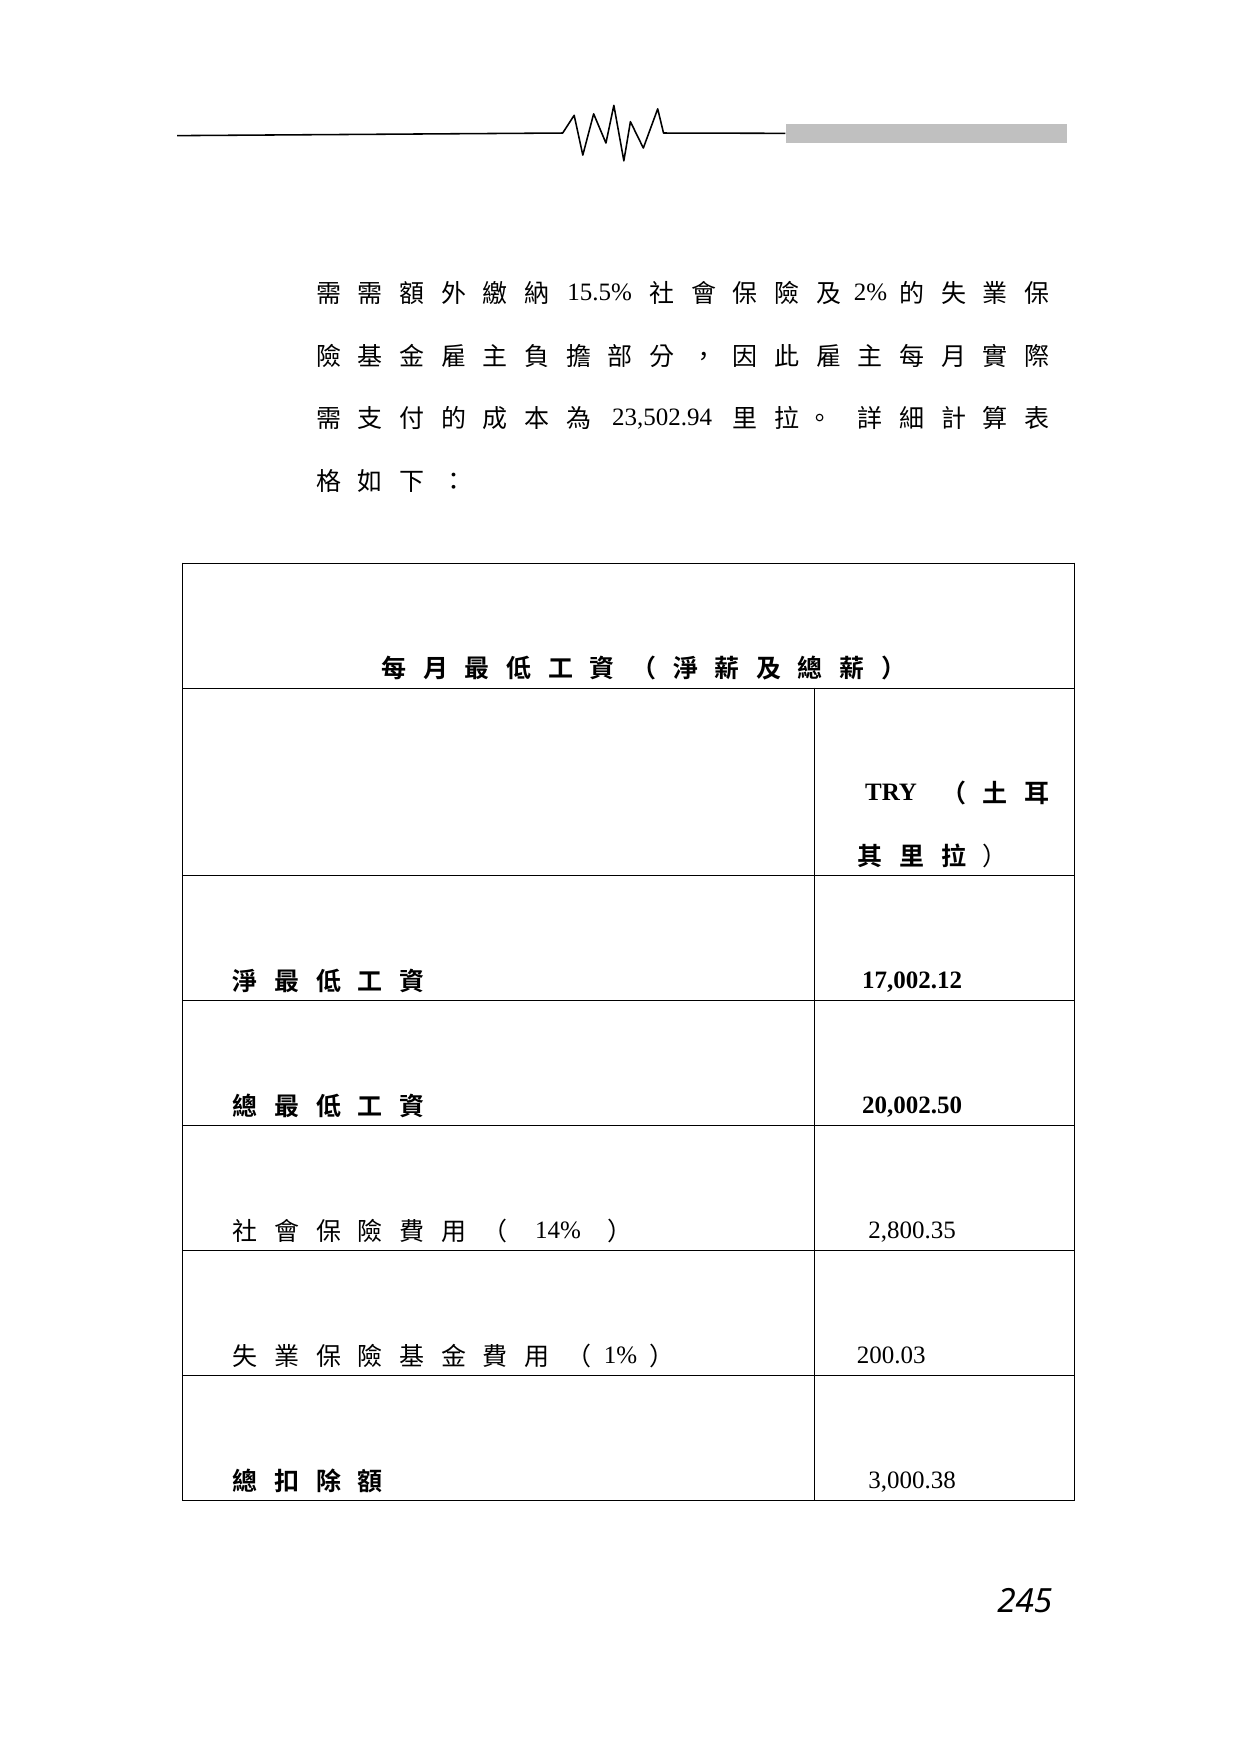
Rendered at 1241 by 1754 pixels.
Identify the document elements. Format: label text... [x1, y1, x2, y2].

table_cell 失業保險基金費用（1%） [183, 1251, 814, 1375]
table_cell 淨最低工資 [183, 876, 814, 1000]
table_cell [183, 689, 814, 875]
table_cell 2,800.35 [815, 1126, 1074, 1250]
table_cell 社會保險費用（14%） [183, 1126, 814, 1250]
table_cell 3,000.38 [815, 1376, 1074, 1500]
text 需需額外繳納15.5%社會保險及2%的失業保險基金雇主負擔部分，因此雇主每月實際需支付的成本為23,502.94里拉。詳細計算表格如下： [281, 250, 1058, 500]
table_cell TRY（土耳其里拉） [815, 689, 1074, 875]
table_header 每月最低工資（淨薪及總薪） [183, 564, 1074, 688]
table_cell 200.03 [815, 1251, 1074, 1375]
table_cell 17,002.12 [815, 876, 1074, 1000]
table_cell 總扣除額 [183, 1376, 814, 1500]
table_cell 20,002.50 [815, 1001, 1074, 1125]
table_cell 總最低工資 [183, 1001, 814, 1125]
